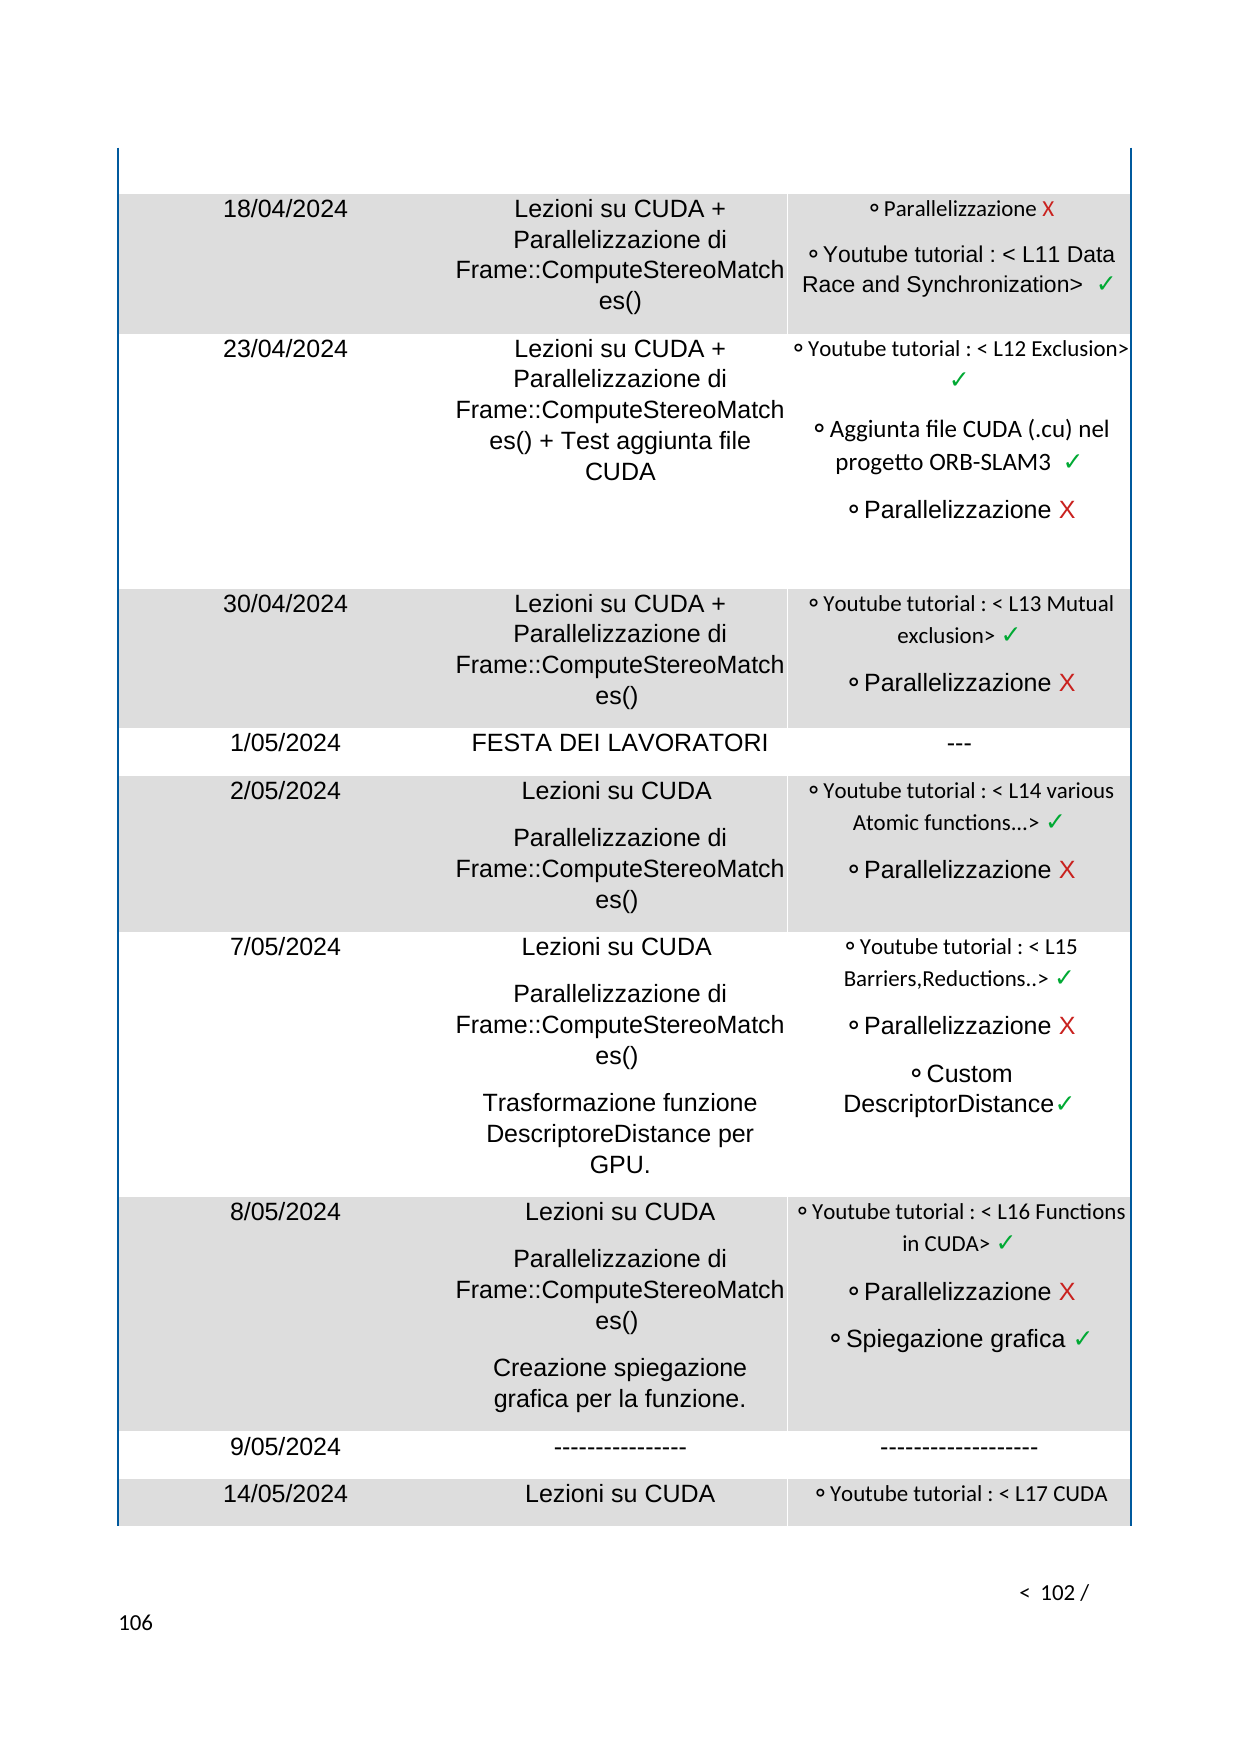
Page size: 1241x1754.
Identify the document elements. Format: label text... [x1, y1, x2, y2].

table_cell ⚬Youtube tutorial : < L15 Barriers,Reductions..> ✓ ⚬Parallelizzazione X ⚬Custom DescriptorDistance✓ [788, 932, 1130, 1197]
table_cell ⚬Youtube tutorial : < L16 Functions in CUDA> ✓ ⚬Parallelizzazione X ⚬Spiegazione grafica ✓ [788, 1197, 1130, 1431]
table_cell 7/05/2024 [119, 932, 453, 1197]
table_cell [788, 148, 1130, 194]
table_cell Lezioni su CUDA + Parallelizzazione di Frame::ComputeStereoMatches() + Test aggiunta file CUDA [453, 334, 787, 589]
table_cell ⚬Parallelizzazione X ⚬Youtube tutorial : < L11 Data Race and Synchronization> ✓ [788, 194, 1130, 334]
table_cell Lezioni su CUDA + Parallelizzazione di Frame::ComputeStereoMatches() [453, 589, 787, 728]
table_cell 23/04/2024 [119, 334, 453, 589]
table_cell Lezioni su CUDA Parallelizzazione di Frame::ComputeStereoMatches() Creazione spiegazione grafica per la funzione. [453, 1197, 787, 1431]
table_cell 9/05/2024 [119, 1431, 453, 1479]
table_cell ⚬Youtube tutorial : < L14 various Atomic functions...> ✓ ⚬Parallelizzazione X [788, 776, 1130, 932]
table_cell --- [788, 728, 1130, 776]
table_cell ---------------- [453, 1431, 787, 1479]
table_cell Lezioni su CUDA [453, 1479, 787, 1526]
table_cell [119, 148, 453, 194]
table_cell FESTA DEI LAVORATORI [453, 728, 787, 776]
table_cell ⚬Youtube tutorial : < L13 Mutual exclusion> ✓ ⚬Parallelizzazione X [788, 589, 1130, 728]
table_cell [453, 148, 787, 194]
table_cell 18/04/2024 [119, 194, 453, 334]
table_cell Lezioni su CUDA Parallelizzazione di Frame::ComputeStereoMatches() Trasformazione funzione DescriptoreDistance per GPU. [453, 932, 787, 1197]
table_cell ⚬Youtube tutorial : < L17 CUDA [788, 1479, 1130, 1526]
table_cell Lezioni su CUDA Parallelizzazione di Frame::ComputeStereoMatches() [453, 776, 787, 932]
table_cell 1/05/2024 [119, 728, 453, 776]
table_cell 8/05/2024 [119, 1197, 453, 1431]
table_cell 30/04/2024 [119, 589, 453, 728]
table_cell Lezioni su CUDA + Parallelizzazione di Frame::ComputeStereoMatches() [453, 194, 787, 334]
table_cell ⚬Youtube tutorial : < L12 Exclusion> ✓ ⚬Aggiunta file CUDA (.cu) nel progetto ORB-SLAM3 ✓ ⚬Parallelizzazione X [788, 334, 1130, 589]
table_cell 2/05/2024 [119, 776, 453, 932]
table_cell ------------------- [788, 1431, 1130, 1479]
table_cell 14/05/2024 [119, 1479, 453, 1526]
